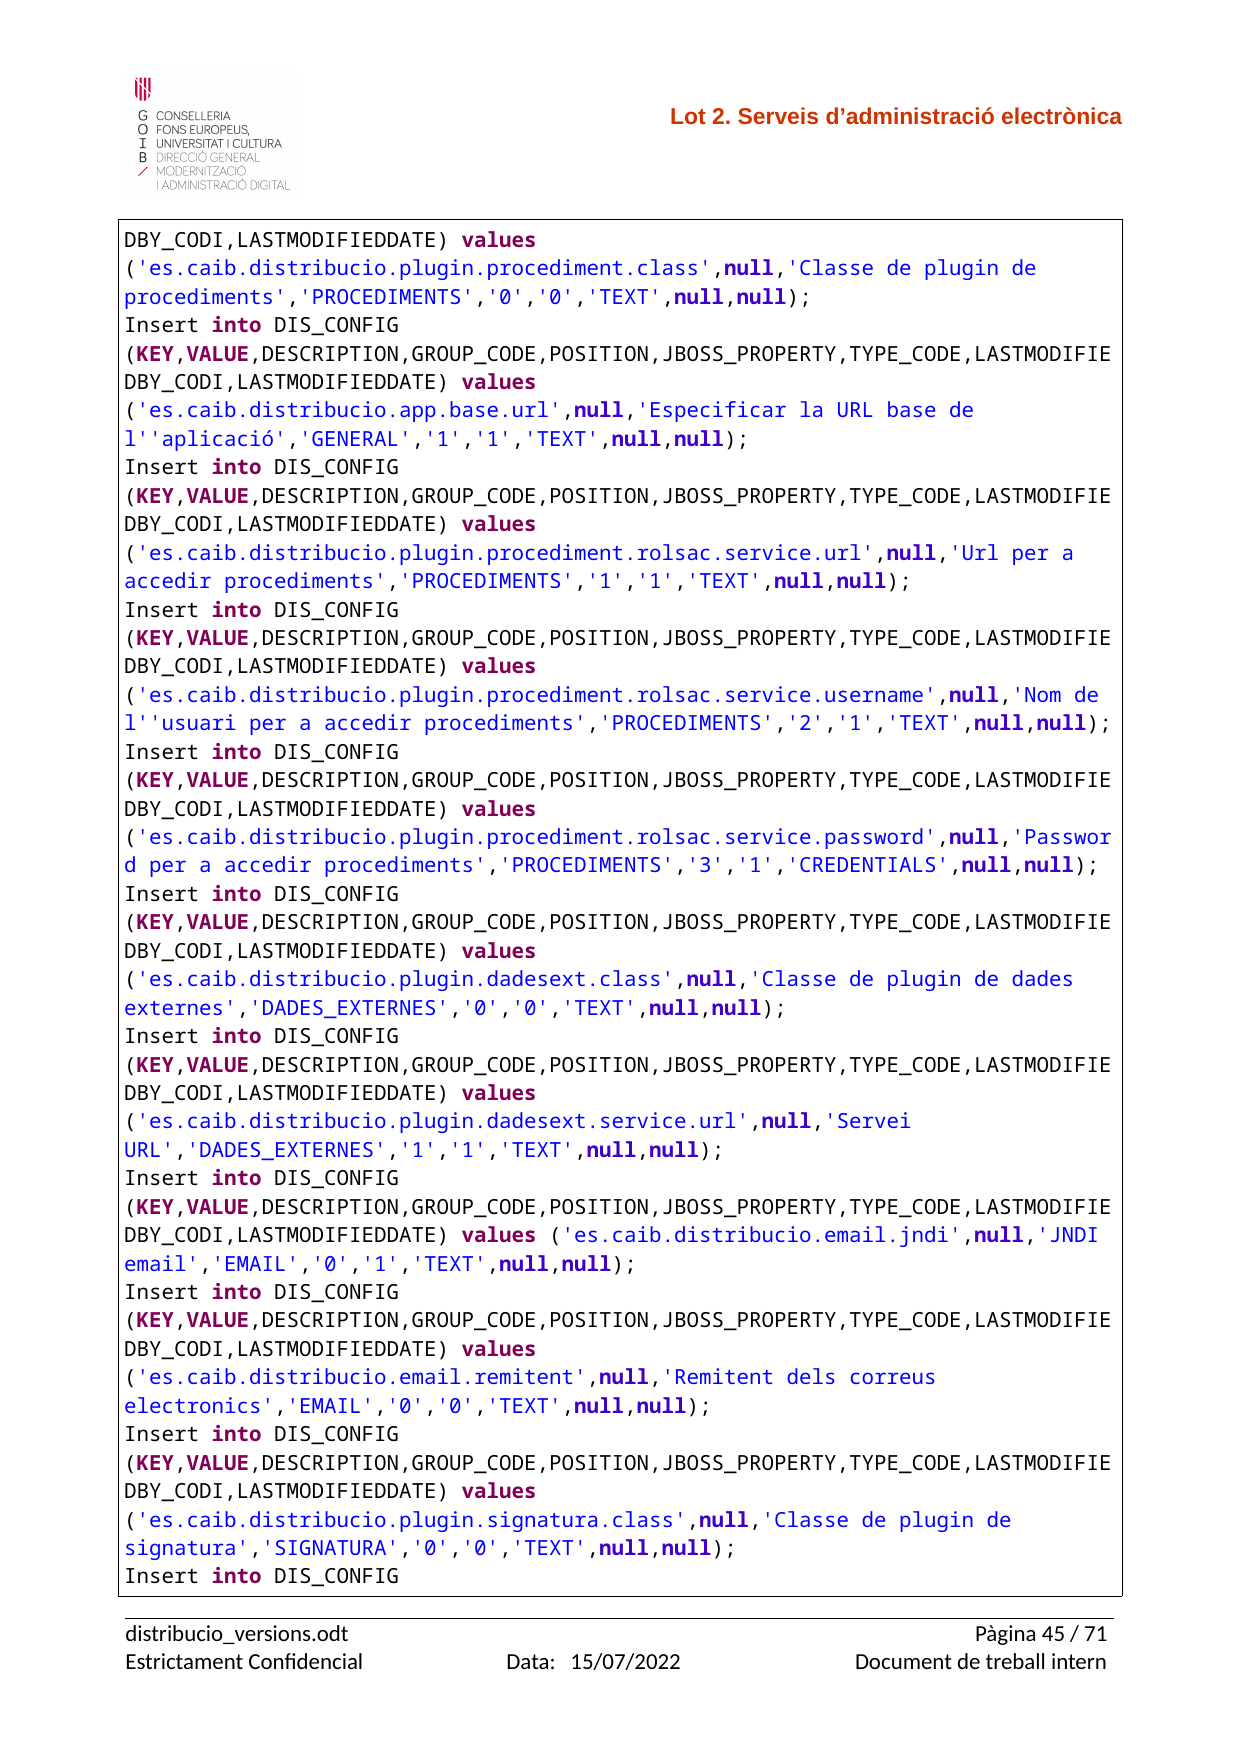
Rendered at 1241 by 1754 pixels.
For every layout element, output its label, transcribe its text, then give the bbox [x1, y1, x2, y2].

picture [126, 70, 299, 197]
table_header DBY_CODI,LASTMODIFIEDDATE) values ('es.caib.distribucio.plugin.procediment.class',null,'Classe de plugin de procediments','PROCEDIMENTS','0','0','TEXT',null,null); Insert into DIS_CONFIG (KEY,VALUE,DESCRIPTION,GROUP_CODE,POSITION,JBOSS_PROPERTY,TYPE_CODE,LASTMODIFIEDBY_CODI,LASTMODIFIEDDATE) values ('es.caib.distribucio.app.base.url',null,'Especificar la URL base de l''aplicació','GENERAL','1','1','TEXT',null,null); Insert into DIS_CONFIG (KEY,VALUE,DESCRIPTION,GROUP_CODE,POSITION,JBOSS_PROPERTY,TYPE_CODE,LASTMODIFIEDBY_CODI,LASTMODIFIEDDATE) values ('es.caib.distribucio.plugin.procediment.rolsac.service.url',null,'Url per a accedir procediments','PROCEDIMENTS','1','1','TEXT',null,null); Insert into DIS_CONFIG (KEY,VALUE,DESCRIPTION,GROUP_CODE,POSITION,JBOSS_PROPERTY,TYPE_CODE,LASTMODIFIEDBY_CODI,LASTMODIFIEDDATE) values ('es.caib.distribucio.plugin.procediment.rolsac.service.username',null,'Nom de l''usuari per a accedir procediments','PROCEDIMENTS','2','1','TEXT',null,null); Insert into DIS_CONFIG (KEY,VALUE,DESCRIPTION,GROUP_CODE,POSITION,JBOSS_PROPERTY,TYPE_CODE,LASTMODIFIEDBY_CODI,LASTMODIFIEDDATE) values ('es.caib.distribucio.plugin.procediment.rolsac.service.password',null,'Password per a accedir procediments','PROCEDIMENTS','3','1','CREDENTIALS',null,null); Insert into DIS_CONFIG (KEY,VALUE,DESCRIPTION,GROUP_CODE,POSITION,JBOSS_PROPERTY,TYPE_CODE,LASTMODIFIEDBY_CODI,LASTMODIFIEDDATE) values ('es.caib.distribucio.plugin.dadesext.class',null,'Classe de plugin de dades externes','DADES_EXTERNES','0','0','TEXT',null,null); Insert into DIS_CONFIG (KEY,VALUE,DESCRIPTION,GROUP_CODE,POSITION,JBOSS_PROPERTY,TYPE_CODE,LASTMODIFIEDBY_CODI,LASTMODIFIEDDATE) values ('es.caib.distribucio.plugin.dadesext.service.url',null,'Servei URL','DADES_EXTERNES','1','1','TEXT',null,null); Insert into DIS_CONFIG (KEY,VALUE,DESCRIPTION,GROUP_CODE,POSITION,JBOSS_PROPERTY,TYPE_CODE,LASTMODIFIEDBY_CODI,LASTMODIFIEDDATE) values ('es.caib.distribucio.email.jndi',null,'JNDI email','EMAIL','0','1','TEXT',null,null); Insert into DIS_CONFIG (KEY,VALUE,DESCRIPTION,GROUP_CODE,POSITION,JBOSS_PROPERTY,TYPE_CODE,LASTMODIFIEDBY_CODI,LASTMODIFIEDDATE) values ('es.caib.distribucio.email.remitent',null,'Remitent dels correus electronics','EMAIL','0','0','TEXT',null,null); Insert into DIS_CONFIG (KEY,VALUE,DESCRIPTION,GROUP_CODE,POSITION,JBOSS_PROPERTY,TYPE_CODE,LASTMODIFIEDBY_CODI,LASTMODIFIEDDATE) values ('es.caib.distribucio.plugin.signatura.class',null,'Classe de plugin de signatura','SIGNATURA','0','0','TEXT',null,null); Insert into DIS_CONFIG [119, 220, 1122, 1596]
